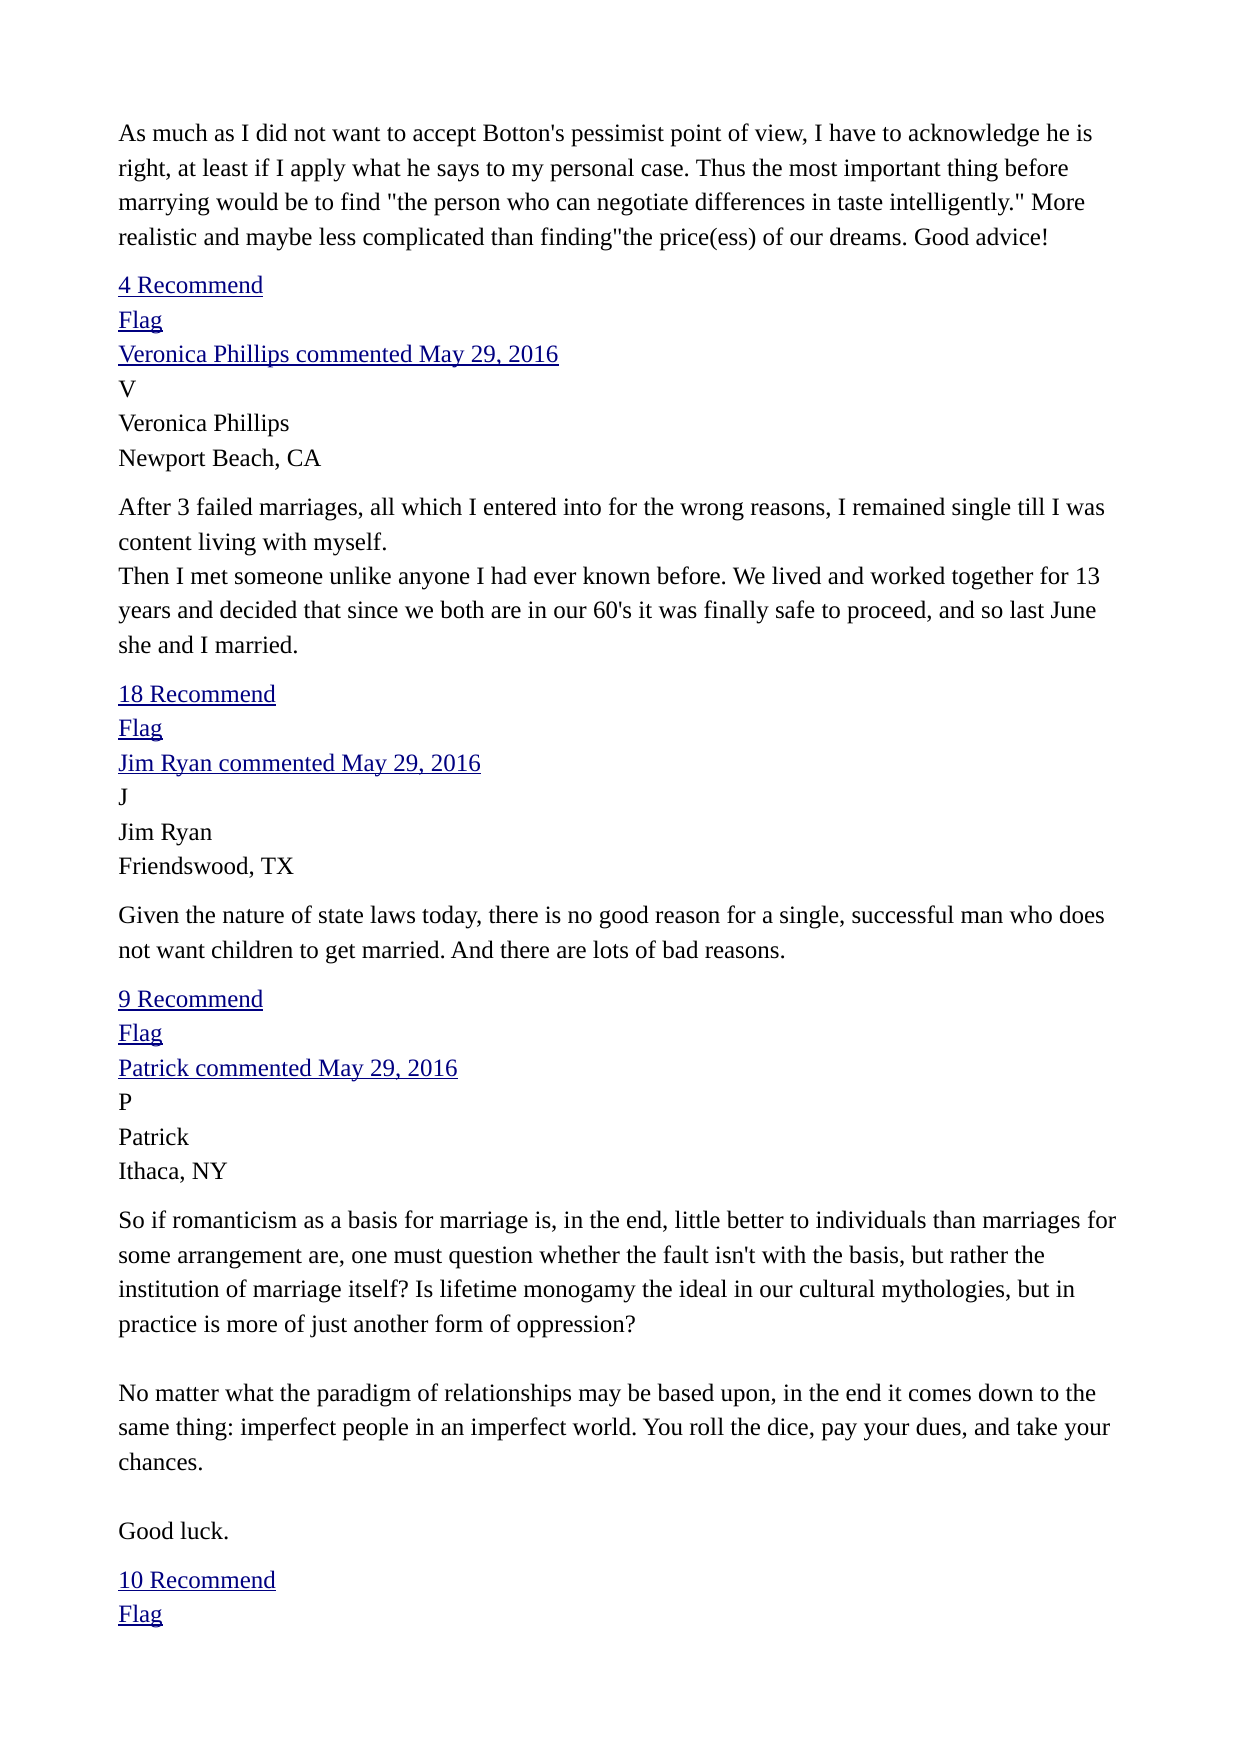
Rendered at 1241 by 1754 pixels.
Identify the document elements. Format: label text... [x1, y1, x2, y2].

text So if romanticism as a basis for marriage is, in the end, little better to individuals than marriages for some arrangement are, one must question whether the fault isn't with the basis, but rather the institution of marriage itself? Is lifetime monogamy the ideal in our cultural mythologies, but in practice is more of just another form of oppression? No matter what the paradigm of relationships may be based upon, in the end it comes down to the same thing: imperfect people in an imperfect world. You roll the dice, pay your dues, and take your chances. Good luck. [118, 1206, 1122, 1544]
text Jim Ryan [118, 817, 1122, 846]
text 10 Recommend [118, 1565, 1122, 1594]
text P [118, 1087, 1122, 1116]
text Patrick [118, 1122, 1122, 1151]
text Veronica Phillips [118, 408, 1122, 437]
text Newport Beach, CA [118, 443, 1122, 472]
text Patrick commented May 29, 2016 [118, 1053, 1122, 1082]
text Flag [118, 1599, 1122, 1628]
text V [118, 374, 1122, 403]
text Flag [118, 713, 1122, 742]
text Ithaca, NY [118, 1156, 1122, 1185]
text After 3 failed marriages, all which I entered into for the wrong reasons, I remained single till I was content living with myself. Then I met someone unlike anyone I had ever known before. We lived and worked together for 13 years and decided that since we both are in our 60's it was finally safe to proceed, and so last June she and I married. [118, 492, 1122, 659]
text 4 Recommend [118, 271, 1122, 299]
text J [118, 782, 1122, 811]
text Veronica Phillips commented May 29, 2016 [118, 339, 1122, 368]
text As much as I did not want to accept Botton's pessimist point of view, I have to acknowledge he is right, at least if I apply what he says to my personal case. Thus the most important thing before marrying would be to find "the person who can negotiate differences in taste intelligently." More realistic and maybe less complicated than finding"the price(ess) of our dreams. Good advice! [118, 118, 1122, 250]
text Jim Ryan commented May 29, 2016 [118, 748, 1122, 777]
text Flag [118, 1018, 1122, 1047]
text Friendswood, TX [118, 851, 1122, 880]
text Flag [118, 305, 1122, 334]
text Given the nature of state laws today, there is no good reason for a single, successful man who does not want children to get married. And there are lots of bad reasons. [118, 901, 1122, 964]
text 9 Recommend [118, 984, 1122, 1013]
text 18 Recommend [118, 679, 1122, 708]
